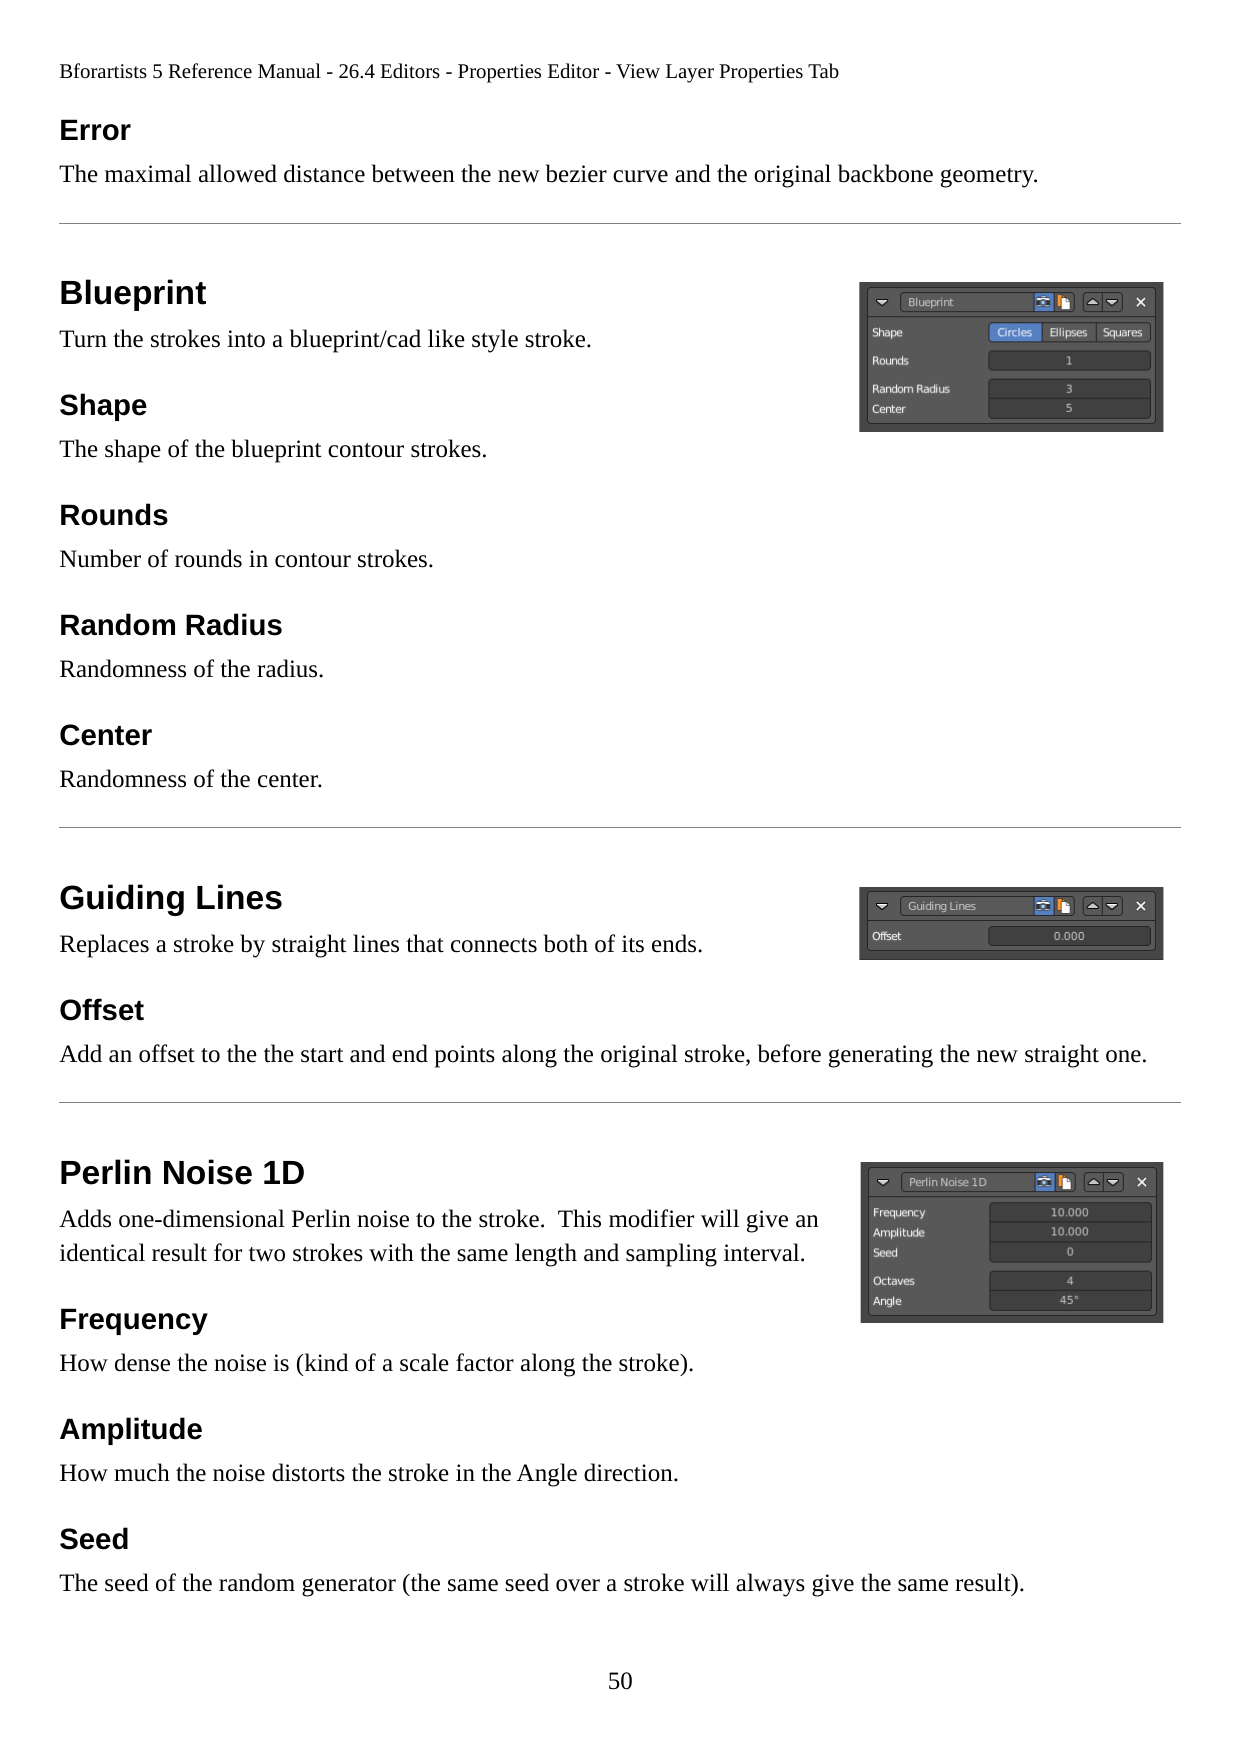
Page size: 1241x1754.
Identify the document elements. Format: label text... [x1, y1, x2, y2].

text Turn the strokes into a blueprint/cad like style stroke. [59, 324, 859, 353]
subtitle Amplitude [59, 1412, 1181, 1446]
text How much the noise distorts the stroke in the Angle direction. [59, 1458, 1181, 1487]
subtitle Random Radius [59, 607, 1181, 641]
text The seed of the random generator (the same seed over a stroke will always give the same result). [59, 1568, 1181, 1597]
subtitle Offset [59, 992, 1181, 1026]
text Adds one-dimensional Perlin noise to the stroke. This modifier will give an identical result for two strokes with the same length and sampling interval. [59, 1204, 860, 1267]
text The shape of the blueprint contour strokes. [59, 434, 1181, 463]
text How dense the noise is (kind of a scale factor along the stroke). [59, 1348, 1181, 1377]
picture [859, 887, 1164, 960]
subtitle Seed [59, 1522, 1181, 1556]
subtitle Shape [59, 388, 859, 421]
text Replaces a stroke by straight lines that connects both of its ends. [59, 929, 859, 958]
picture [859, 282, 1164, 432]
text Add an offset to the the start and end points along the original stroke, before generating the new straight one. [59, 1039, 1181, 1067]
text Number of rounds in contour strokes. [59, 544, 1181, 573]
subtitle Frequency [59, 1302, 1181, 1336]
subtitle Perlin Noise 1D [59, 1153, 1181, 1191]
text Randomness of the radius. [59, 654, 1181, 682]
text The maximal allowed distance between the new bezier curve and the original backbone geometry. [59, 159, 1181, 188]
subtitle Guiding Lines [59, 878, 1181, 916]
subtitle Blueprint [59, 273, 1181, 312]
subtitle Center [59, 717, 1181, 751]
subtitle Rounds [59, 498, 1181, 531]
text Randomness of the center. [59, 764, 1181, 792]
subtitle Error [59, 113, 1181, 146]
picture [860, 1162, 1164, 1323]
subtitle [1164, 388, 1181, 421]
